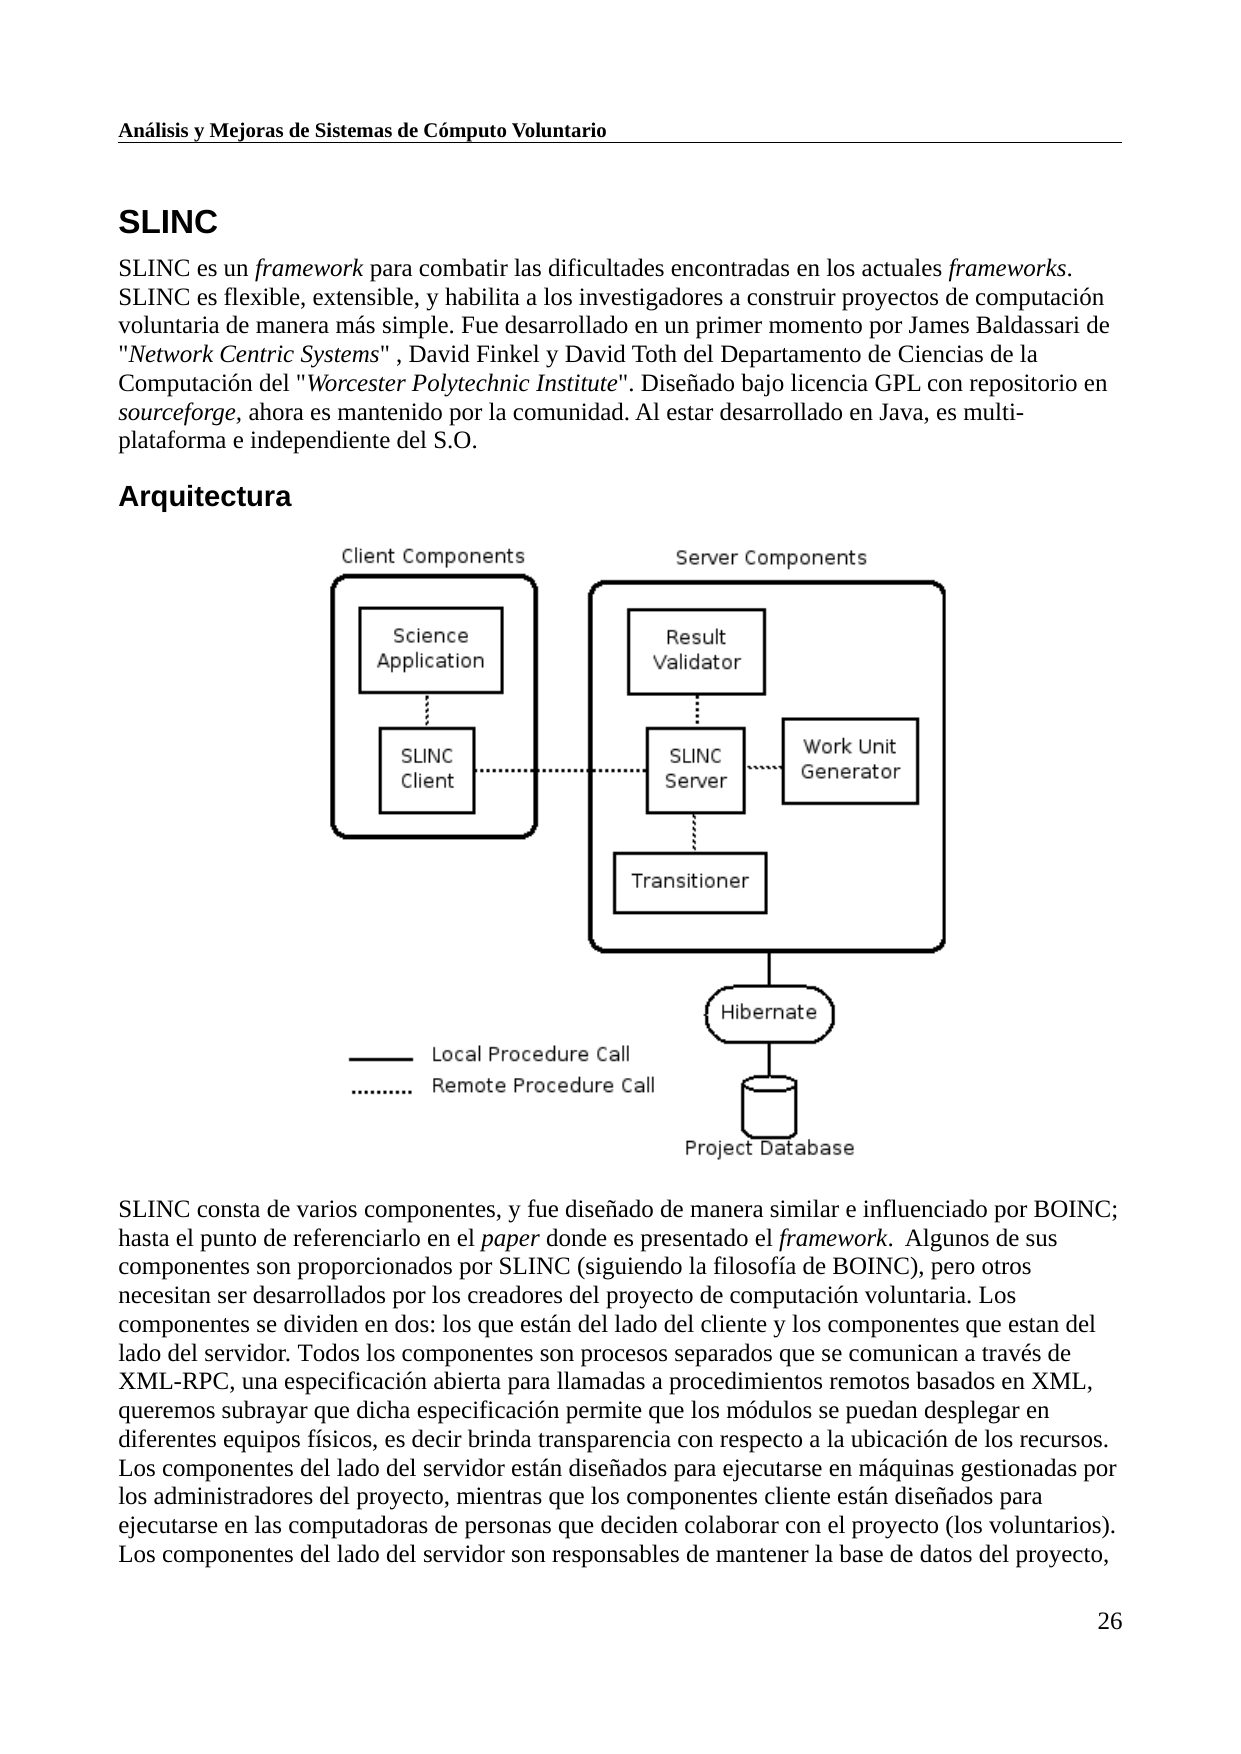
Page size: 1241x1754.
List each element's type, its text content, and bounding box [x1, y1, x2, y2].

subtitle Arquitectura [118, 479, 1122, 513]
text SLINC consta de varios componentes, y fue diseñado de manera similar e influenciado por BOINC; hasta el punto de referenciarlo en el paper donde es presentado el framework. Algunos de sus componentes son proporcionados por SLINC (siguiendo la filosofía de BOINC), pero otros necesitan ser desarrollados por los creadores del proyecto de computación voluntaria. Los componentes se dividen en dos: los que están del lado del cliente y los componentes que estan del lado del servidor. Todos los componentes son procesos separados que se comunican a través de XML-RPC, una especificación abierta para llamadas a procedimientos remotos basados en XML, queremos subrayar que dicha especificación permite que los módulos se puedan desplegar en diferentes equipos físicos, es decir brinda transparencia con respecto a la ubicación de los recursos. [118, 1194, 1122, 1453]
text SLINC es un framework para combatir las dificultades encontradas en los actuales frameworks. SLINC es flexible, extensible, y habilita a los investigadores a construir proyectos de computación voluntaria de manera más simple. Fue desarrollado en un primer momento por James Baldassari de "Network Centric Systems" , David Finkel y David Toth del Departamento de Ciencias de la Computación del "Worcester Polytechnic Institute". Diseñado bajo licencia GPL con repositorio en sourceforge, ahora es mantenido por la comunidad. Al estar desarrollado en Java, es multi-plataforma e independiente del S.O. [118, 253, 1122, 454]
text Los componentes del lado del servidor están diseñados para ejecutarse en máquinas gestionadas por los administradores del proyecto, mientras que los componentes cliente están diseñados para ejecutarse en las computadoras de personas que deciden colaborar con el proyecto (los voluntarios). [118, 1453, 1122, 1539]
subtitle SLINC [118, 202, 1122, 241]
text Los componentes del lado del servidor son responsables de mantener la base de datos del proyecto, [118, 1539, 1122, 1568]
picture [329, 546, 946, 1166]
